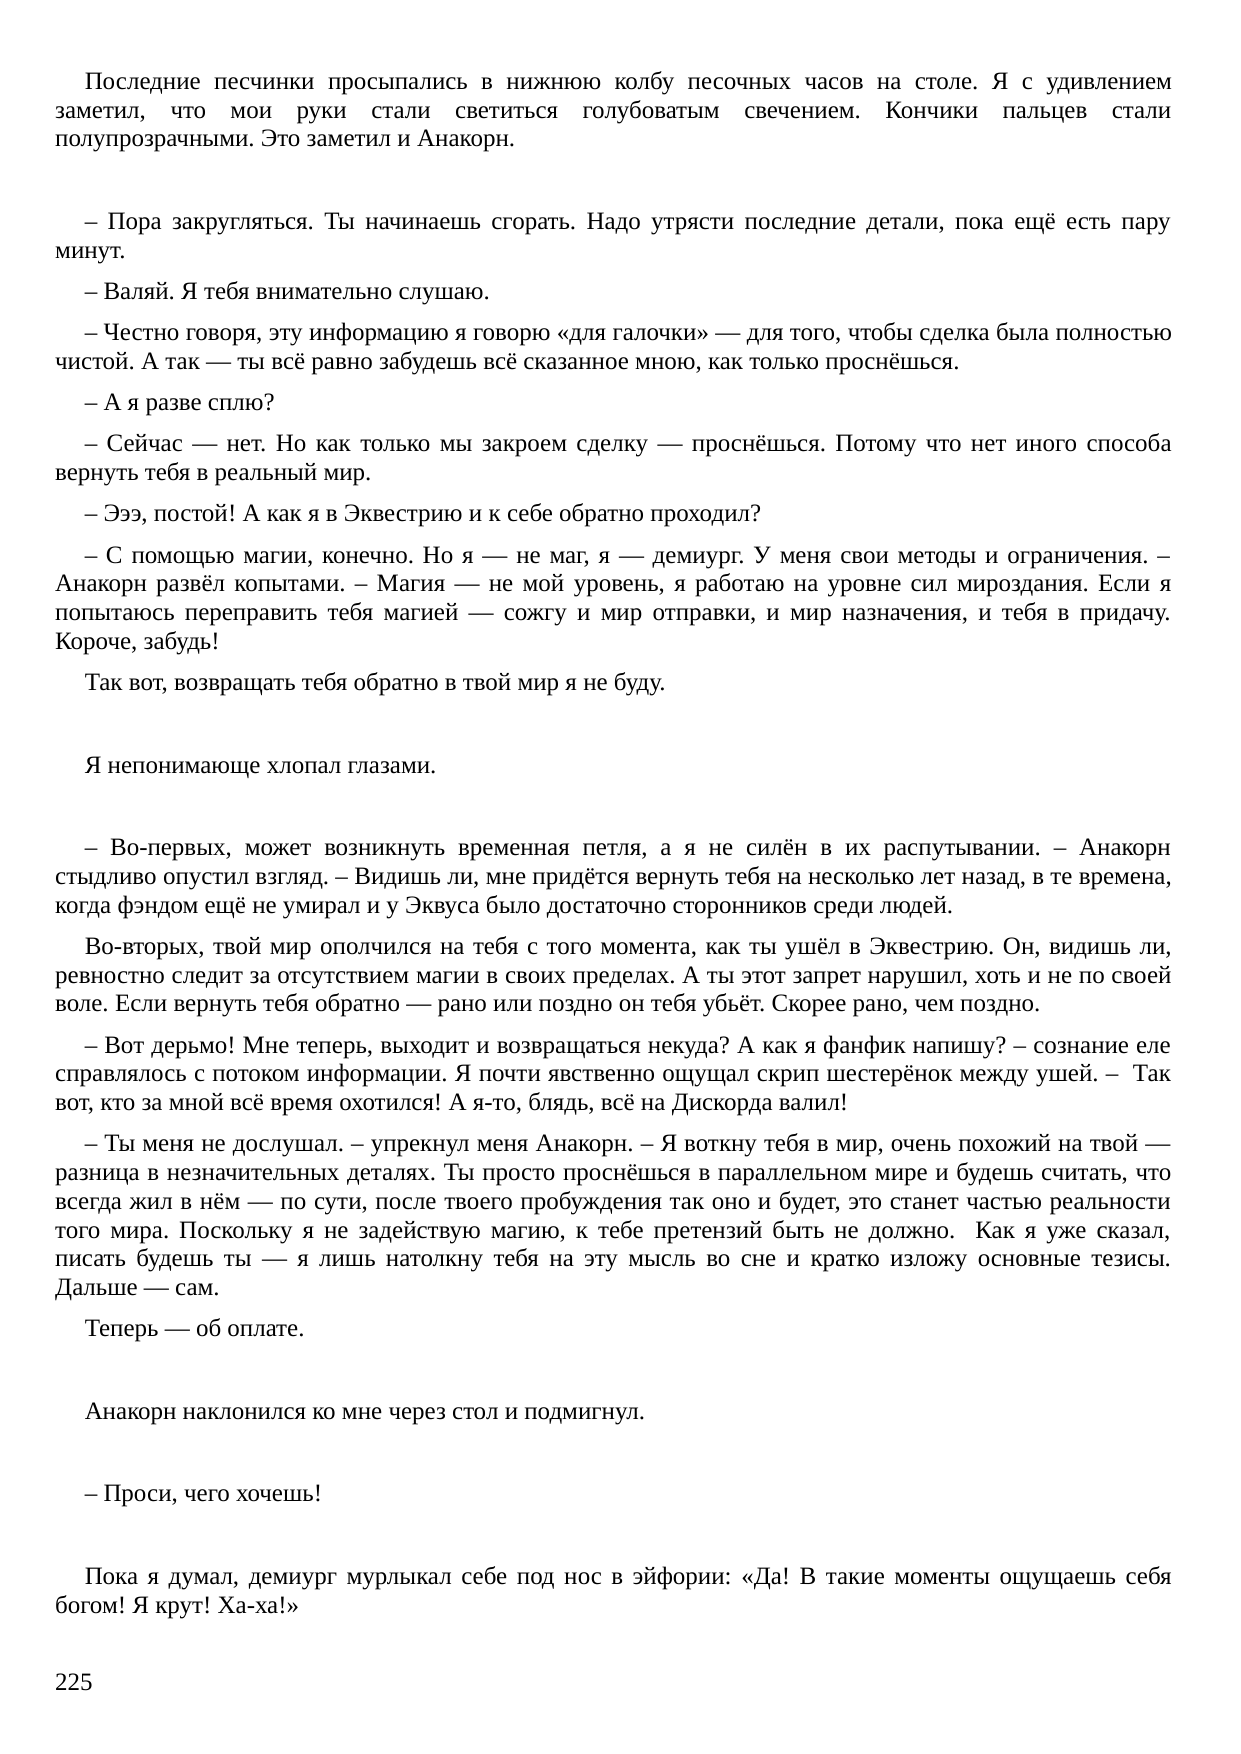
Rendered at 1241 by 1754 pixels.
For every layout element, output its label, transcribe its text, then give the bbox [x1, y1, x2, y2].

text – Валяй. Я тебя внимательно слушаю. [55, 276, 1173, 305]
text Так вот, возвращать тебя обратно в твой мир я не буду. [55, 667, 1173, 696]
text – Честно говоря, эту информацию я говорю «для галочки» — для того, чтобы сделка была полностью чистой. А так — ты всё равно забудешь всё сказанное мною, как только проснёшься. [55, 317, 1173, 375]
text Последние песчинки просыпались в нижнюю колбу песочных часов на столе. Я с удивлением заметил, что мои руки стали светиться голубоватым свечением. Кончики пальцев стали полупрозрачными. Это заметил и Анакорн. [55, 66, 1173, 152]
text Я непонимающе хлопал глазами. [55, 750, 1173, 778]
text – Эээ, постой! А как я в Эквестрию и к себе обратно проходил? [55, 498, 1173, 527]
text – Пора закругляться. Ты начинаешь сгорать. Надо утрясти последние детали, пока ещё есть пару минут. [55, 206, 1173, 263]
text – Ты меня не дослушал. – упрекнул меня Анакорн. – Я воткну тебя в мир, очень похожий на твой — разница в незначительных деталях. Ты просто проснёшься в параллельном мире и будешь считать, что всегда жил в нём — по сути, после твоего пробуждения так оно и будет, это станет частью реальности того мира. Поскольку я не задействую магию, к тебе претензий быть не должно. Как я уже сказал, писать будешь ты — я лишь натолкну тебя на эту мысль во сне и кратко изложу основные тезисы. Дальше — сам. [55, 1128, 1173, 1301]
text – С помощью магии, конечно. Но я — не маг, я — демиург. У меня свои методы и ограничения. – Анакорн развёл копытами. – Магия — не мой уровень, я работаю на уровне сил мироздания. Если я попытаюсь переправить тебя магией — сожгу и мир отправки, и мир назначения, и тебя в придачу. Короче, забудь! [55, 540, 1173, 655]
text – Проси, чего хочешь! [55, 1478, 1173, 1507]
text – А я разве сплю? [55, 387, 1173, 416]
text Анакорн наклонился ко мне через стол и подмигнул. [55, 1396, 1173, 1425]
text Теперь — об оплате. [55, 1313, 1173, 1342]
text – Сейчас — нет. Но как только мы закроем сделку — проснёшься. Потому что нет иного способа вернуть тебя в реальный мир. [55, 428, 1173, 486]
text Пока я думал, демиург мурлыкал себе под нос в эйфории: «Да! В такие моменты ощущаешь себя богом! Я крут! Ха-ха!» [55, 1561, 1173, 1618]
text – Вот дерьмо! Мне теперь, выходит и возвращаться некуда? А как я фанфик напишу? – сознание еле справлялось с потоком информации. Я почти явственно ощущал скрип шестерёнок между ушей. – Так вот, кто за мной всё время охотился! А я-то, блядь, всё на Дискорда валил! [55, 1030, 1173, 1116]
text Во-вторых, твой мир ополчился на тебя с того момента, как ты ушёл в Эквестрию. Он, видишь ли, ревностно следит за отсутствием магии в своих пределах. А ты этот запрет нарушил, хоть и не по своей воле. Если вернуть тебя обратно — рано или поздно он тебя убьёт. Скорее рано, чем поздно. [55, 931, 1173, 1017]
text – Во-первых, может возникнуть временная петля, а я не силён в их распутывании. – Анакорн стыдливо опустил взгляд. – Видишь ли, мне придётся вернуть тебя на несколько лет назад, в те времена, когда фэндом ещё не умирал и у Эквуса было достаточно сторонников среди людей. [55, 832, 1173, 918]
